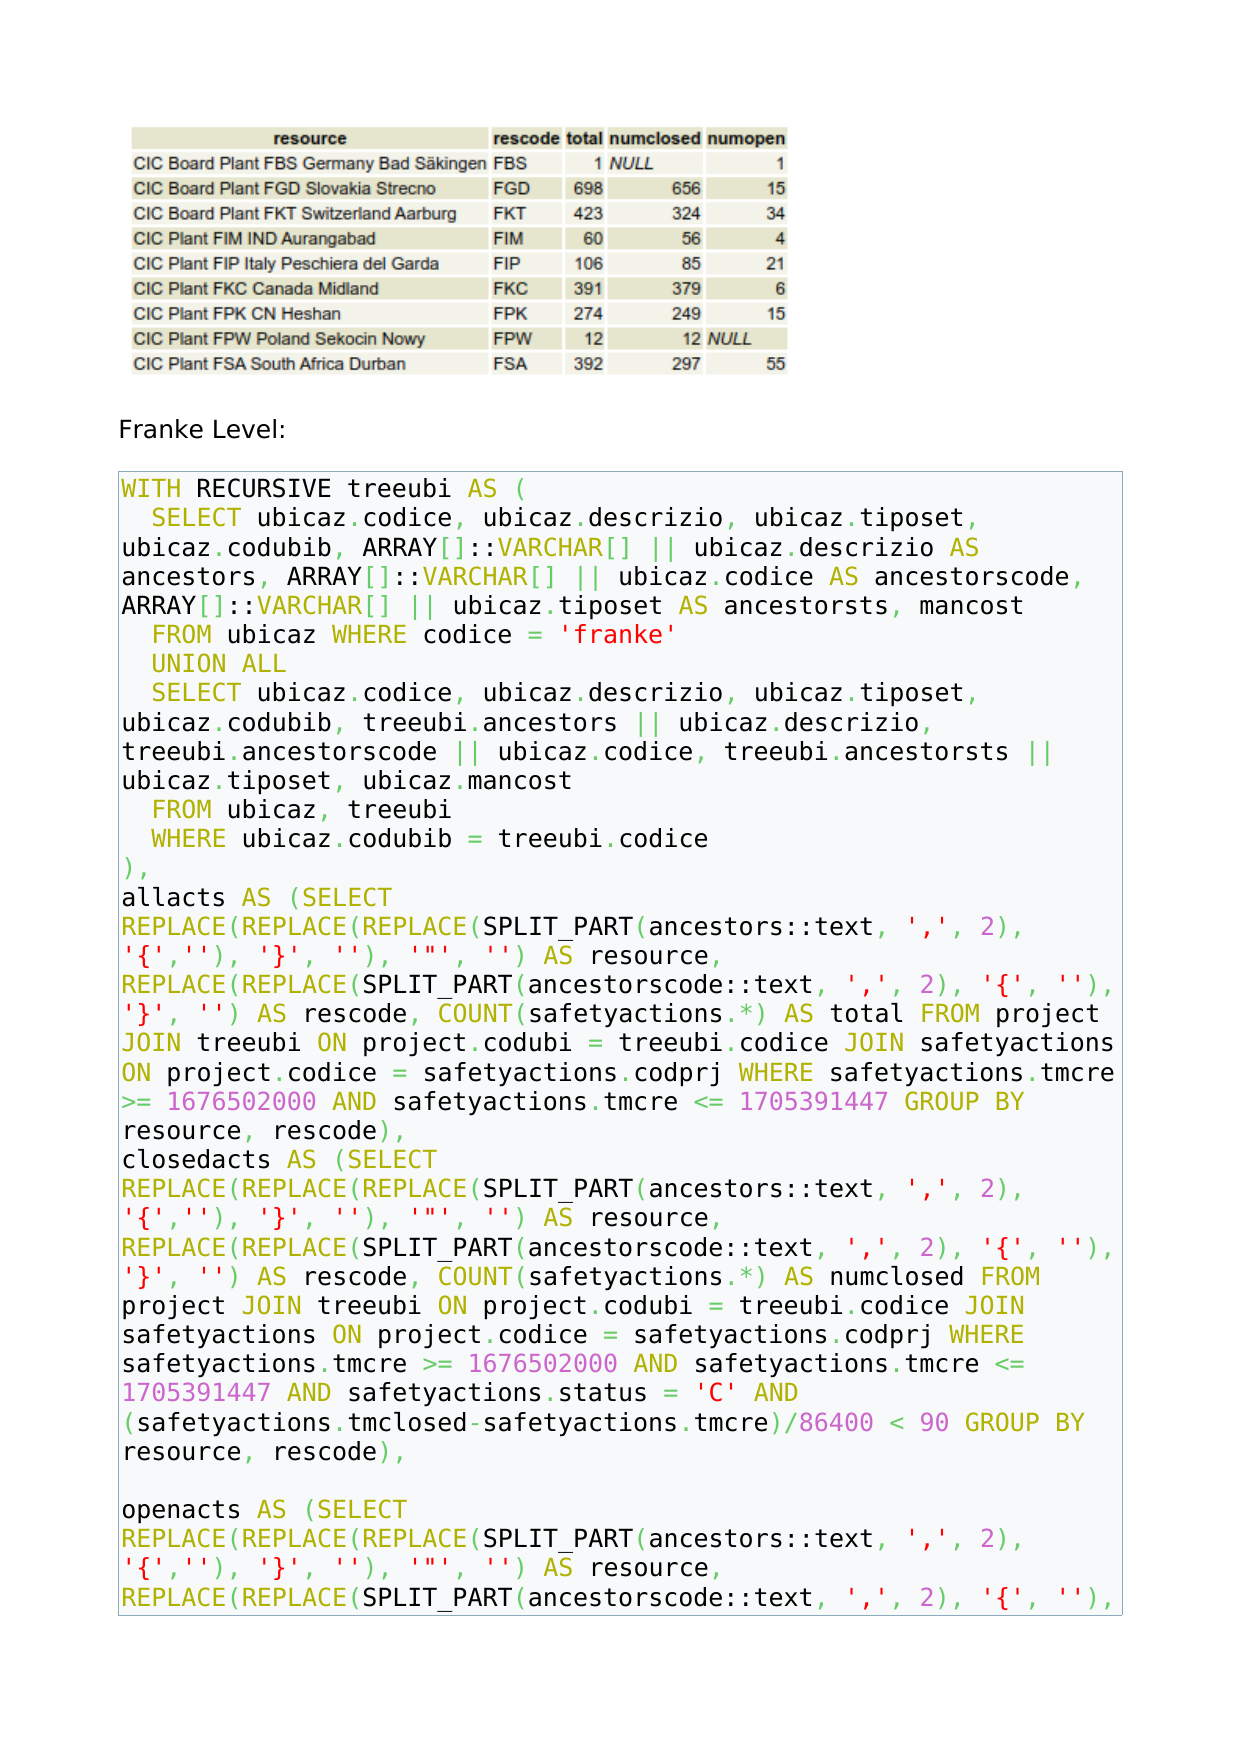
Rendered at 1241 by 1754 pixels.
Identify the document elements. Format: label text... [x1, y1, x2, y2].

picture [118, 118, 819, 403]
table_header WITH RECURSIVE treeubi AS ( SELECT ubicaz.codice, ubicaz.descrizio, ubicaz.tiposet, ubicaz.codubib, ARRAY[]::VARCHAR[] || ubicaz.descrizio AS ancestors, ARRAY[]::VARCHAR[] || ubicaz.codice AS ancestorscode, ARRAY[]::VARCHAR[] || ubicaz.tiposet AS ancestorsts, mancost FROM ubicaz WHERE codice = 'franke' UNION ALL SELECT ubicaz.codice, ubicaz.descrizio, ubicaz.tiposet, ubicaz.codubib, treeubi.ancestors || ubicaz.descrizio, treeubi.ancestorscode || ubicaz.codice, treeubi.ancestorsts || ubicaz.tiposet, ubicaz.mancost FROM ubicaz, treeubi WHERE ubicaz.codubib = treeubi.codice ), allacts AS (SELECT REPLACE(REPLACE(REPLACE(SPLIT_PART(ancestors::text, ',', 2), '{',''), '}', ''), '"', '') AS resource, REPLACE(REPLACE(SPLIT_PART(ancestorscode::text, ',', 2), '{', ''), '}', '') AS rescode, COUNT(safetyactions.*) AS total FROM project JOIN treeubi ON project.codubi = treeubi.codice JOIN safetyactions ON project.codice = safetyactions.codprj WHERE safetyactions.tmcre >= 1676502000 AND safetyactions.tmcre <= 1705391447 GROUP BY resource, rescode), closedacts AS (SELECT REPLACE(REPLACE(REPLACE(SPLIT_PART(ancestors::text, ',', 2), '{',''), '}', ''), '"', '') AS resource, REPLACE(REPLACE(SPLIT_PART(ancestorscode::text, ',', 2), '{', ''), '}', '') AS rescode, COUNT(safetyactions.*) AS numclosed FROM project JOIN treeubi ON project.codubi = treeubi.codice JOIN safetyactions ON project.codice = safetyactions.codprj WHERE safetyactions.tmcre >= 1676502000 AND safetyactions.tmcre <= 1705391447 AND safetyactions.status = 'C' AND (safetyactions.tmclosed-safetyactions.tmcre)/86400 < 90 GROUP BY resource, rescode), openacts AS (SELECT REPLACE(REPLACE(REPLACE(SPLIT_PART(ancestors::text, ',', 2), '{',''), '}', ''), '"', '') AS resource, REPLACE(REPLACE(SPLIT_PART(ancestorscode::text, ',', 2), '{', ''), [119, 472, 1122, 1615]
text Franke Level: [118, 415, 1122, 444]
